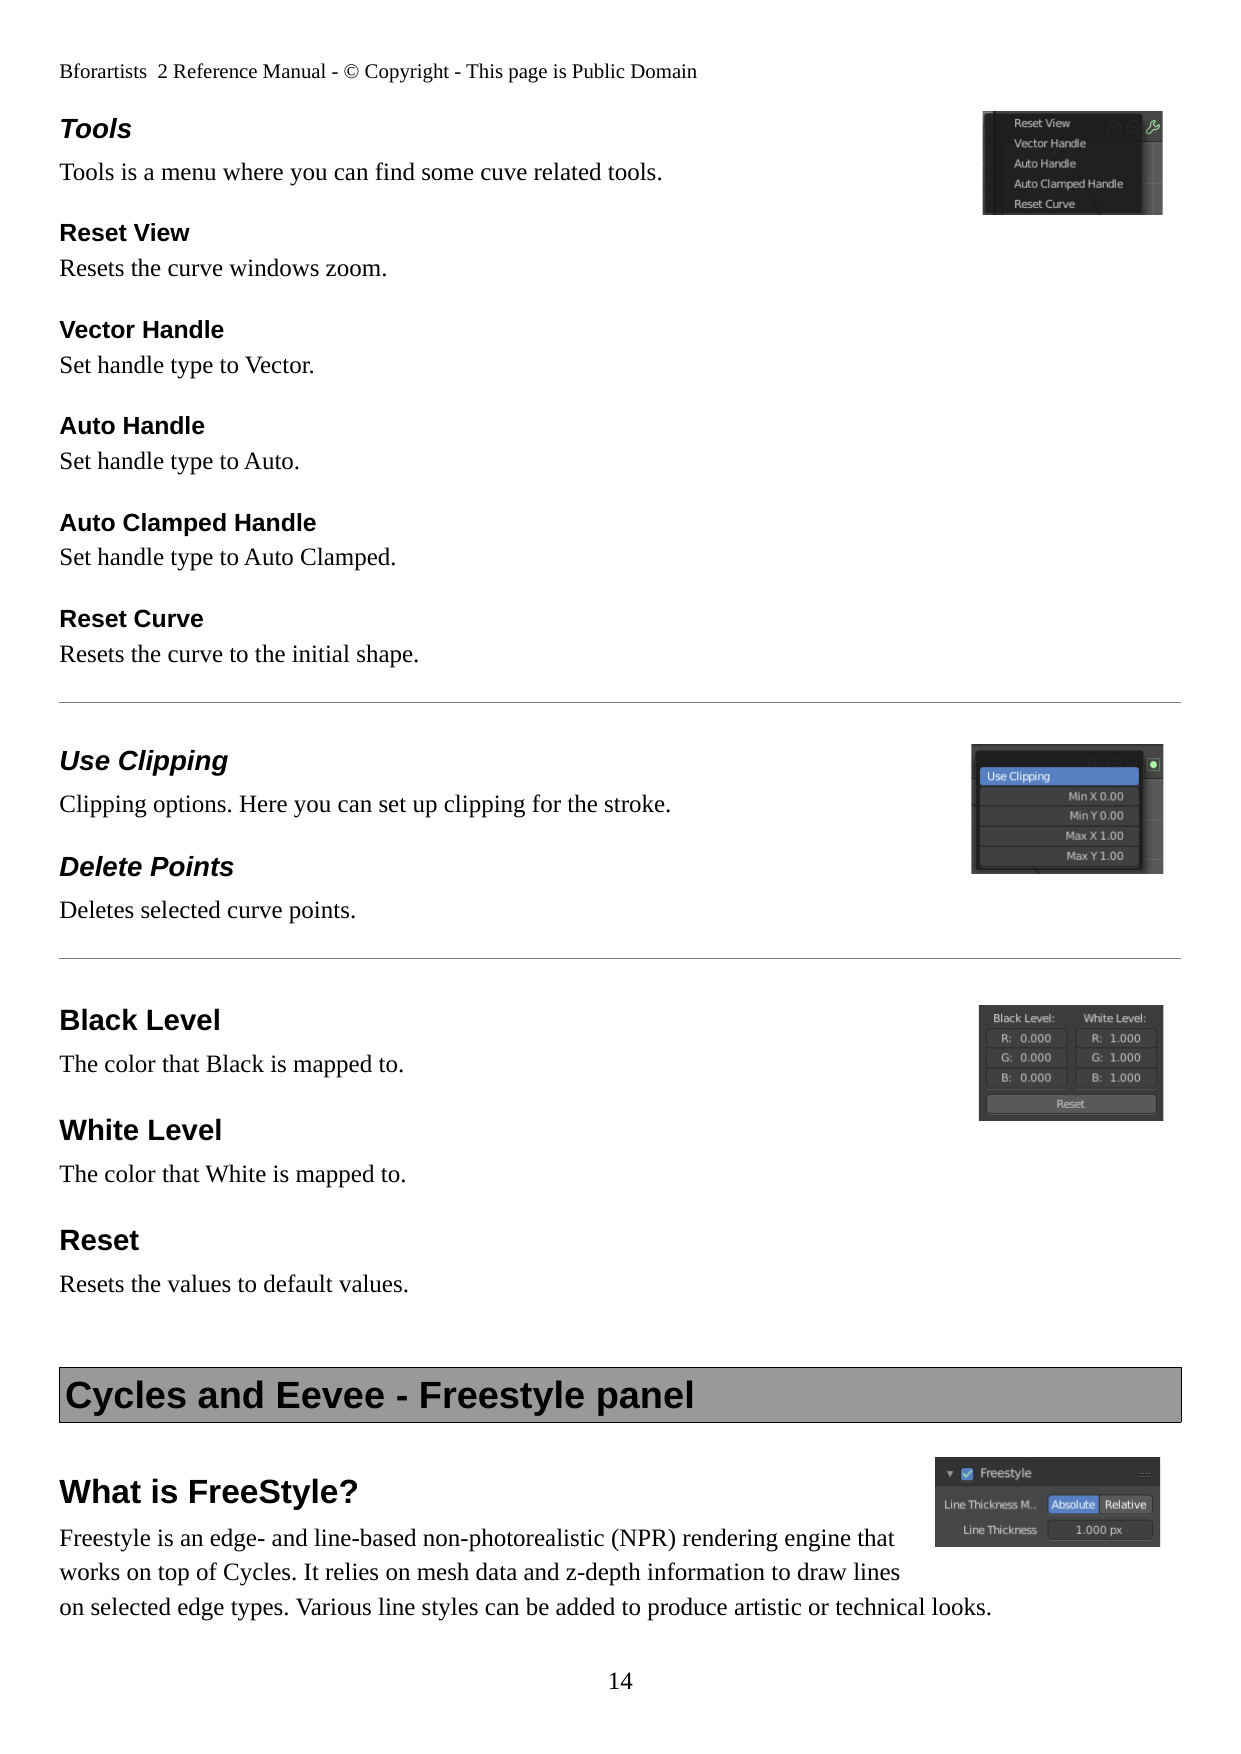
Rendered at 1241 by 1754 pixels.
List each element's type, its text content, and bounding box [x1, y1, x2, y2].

picture [978, 1005, 1164, 1121]
subtitle Use Clipping [59, 744, 971, 776]
picture [935, 1457, 1160, 1547]
subtitle Reset Curve [59, 604, 1181, 632]
text Set handle type to Vector. [59, 350, 1181, 378]
subtitle Delete Points [59, 850, 1181, 882]
picture [982, 111, 1163, 215]
text Resets the curve to the initial shape. [59, 639, 1181, 667]
text The color that Black is mapped to. [59, 1049, 978, 1078]
picture [971, 744, 1164, 874]
subtitle [1160, 1472, 1181, 1510]
text Freestyle is an edge- and line-based non-photorealistic (NPR) rendering engine that works on top of Cycles. It relies on mesh data and z-depth information to draw lines on selected edge types. Various line styles can be added to produce artistic or technical looks. [59, 1523, 1181, 1621]
table_header Cycles and Eevee - Freestyle panel [60, 1368, 1181, 1422]
subtitle Auto Handle [59, 411, 1181, 440]
subtitle Tools [59, 113, 982, 144]
subtitle [1164, 744, 1181, 776]
text Set handle type to Auto Clamped. [59, 542, 1181, 571]
subtitle Black Level [59, 1003, 1181, 1036]
text Resets the values to default values. [59, 1269, 1181, 1297]
subtitle Reset View [59, 218, 1181, 247]
text Tools is a menu where you can find some cuve related tools. [59, 157, 982, 186]
text Set handle type to Auto. [59, 446, 1181, 475]
text Deletes selected curve points. [59, 895, 1181, 923]
subtitle Reset [59, 1222, 1181, 1256]
subtitle What is FreeStyle? [59, 1472, 935, 1510]
subtitle Auto Clamped Handle [59, 508, 1181, 536]
subtitle Vector Handle [59, 315, 1181, 343]
subtitle [1163, 113, 1181, 144]
text The color that White is mapped to. [59, 1159, 1181, 1187]
text Clipping options. Here you can set up clipping for the stroke. [59, 789, 971, 818]
subtitle White Level [59, 1112, 1181, 1146]
text Resets the curve windows zoom. [59, 253, 1181, 282]
